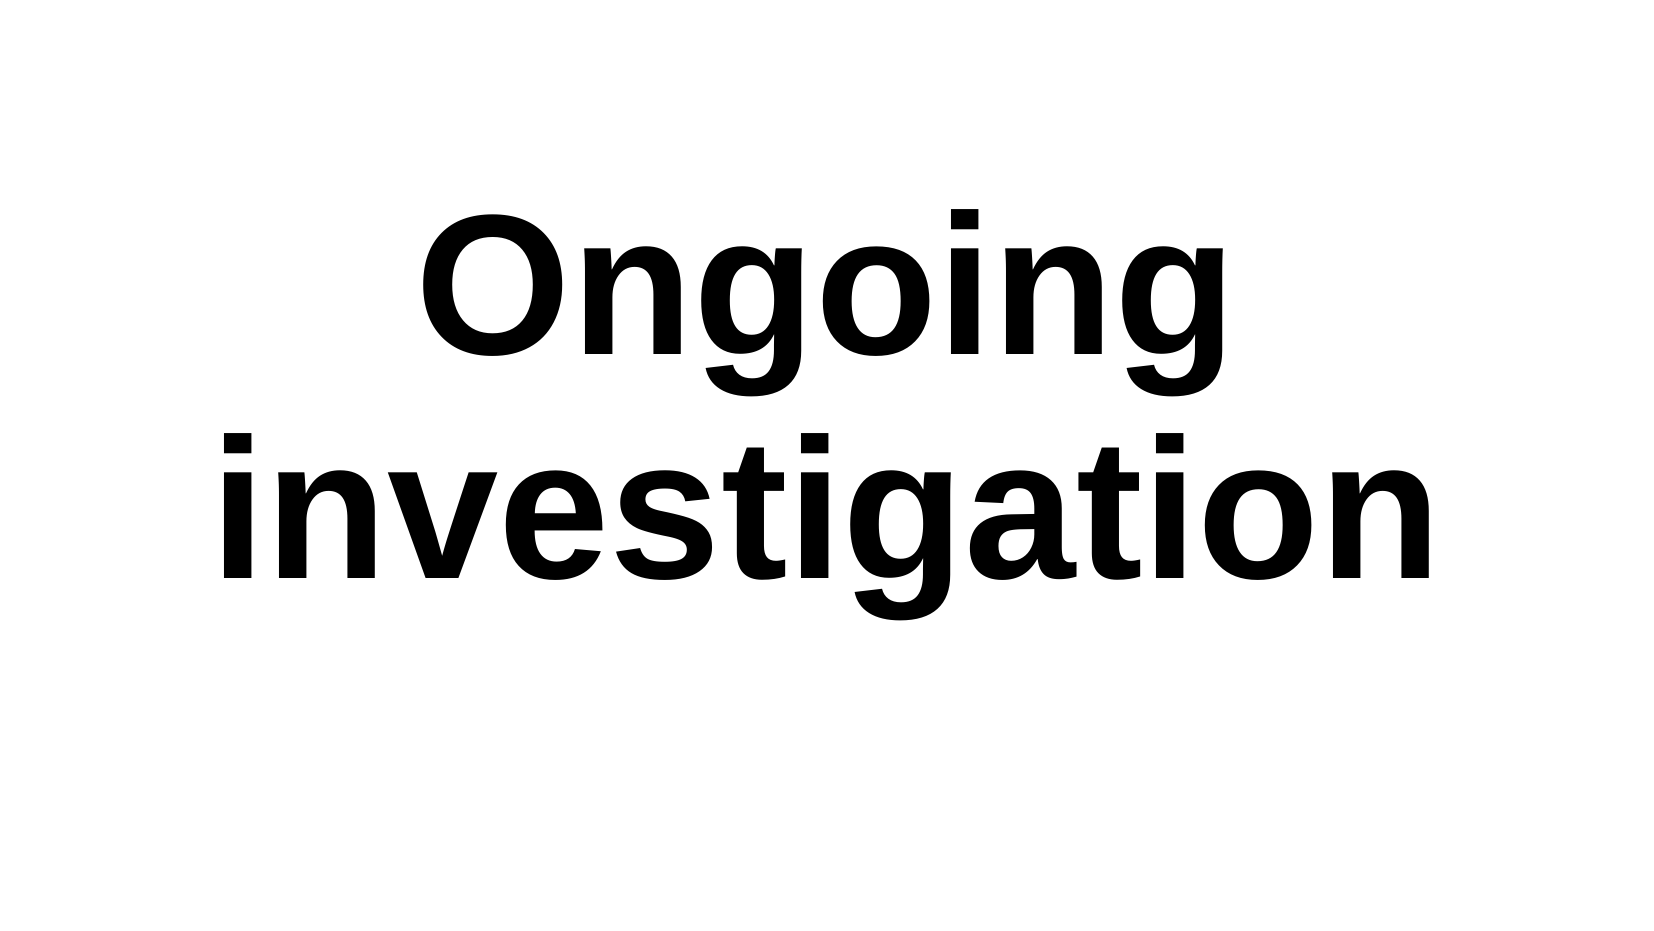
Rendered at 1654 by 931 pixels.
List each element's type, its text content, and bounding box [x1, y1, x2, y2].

subtitle Ongoing investigation [82, 37, 1571, 757]
